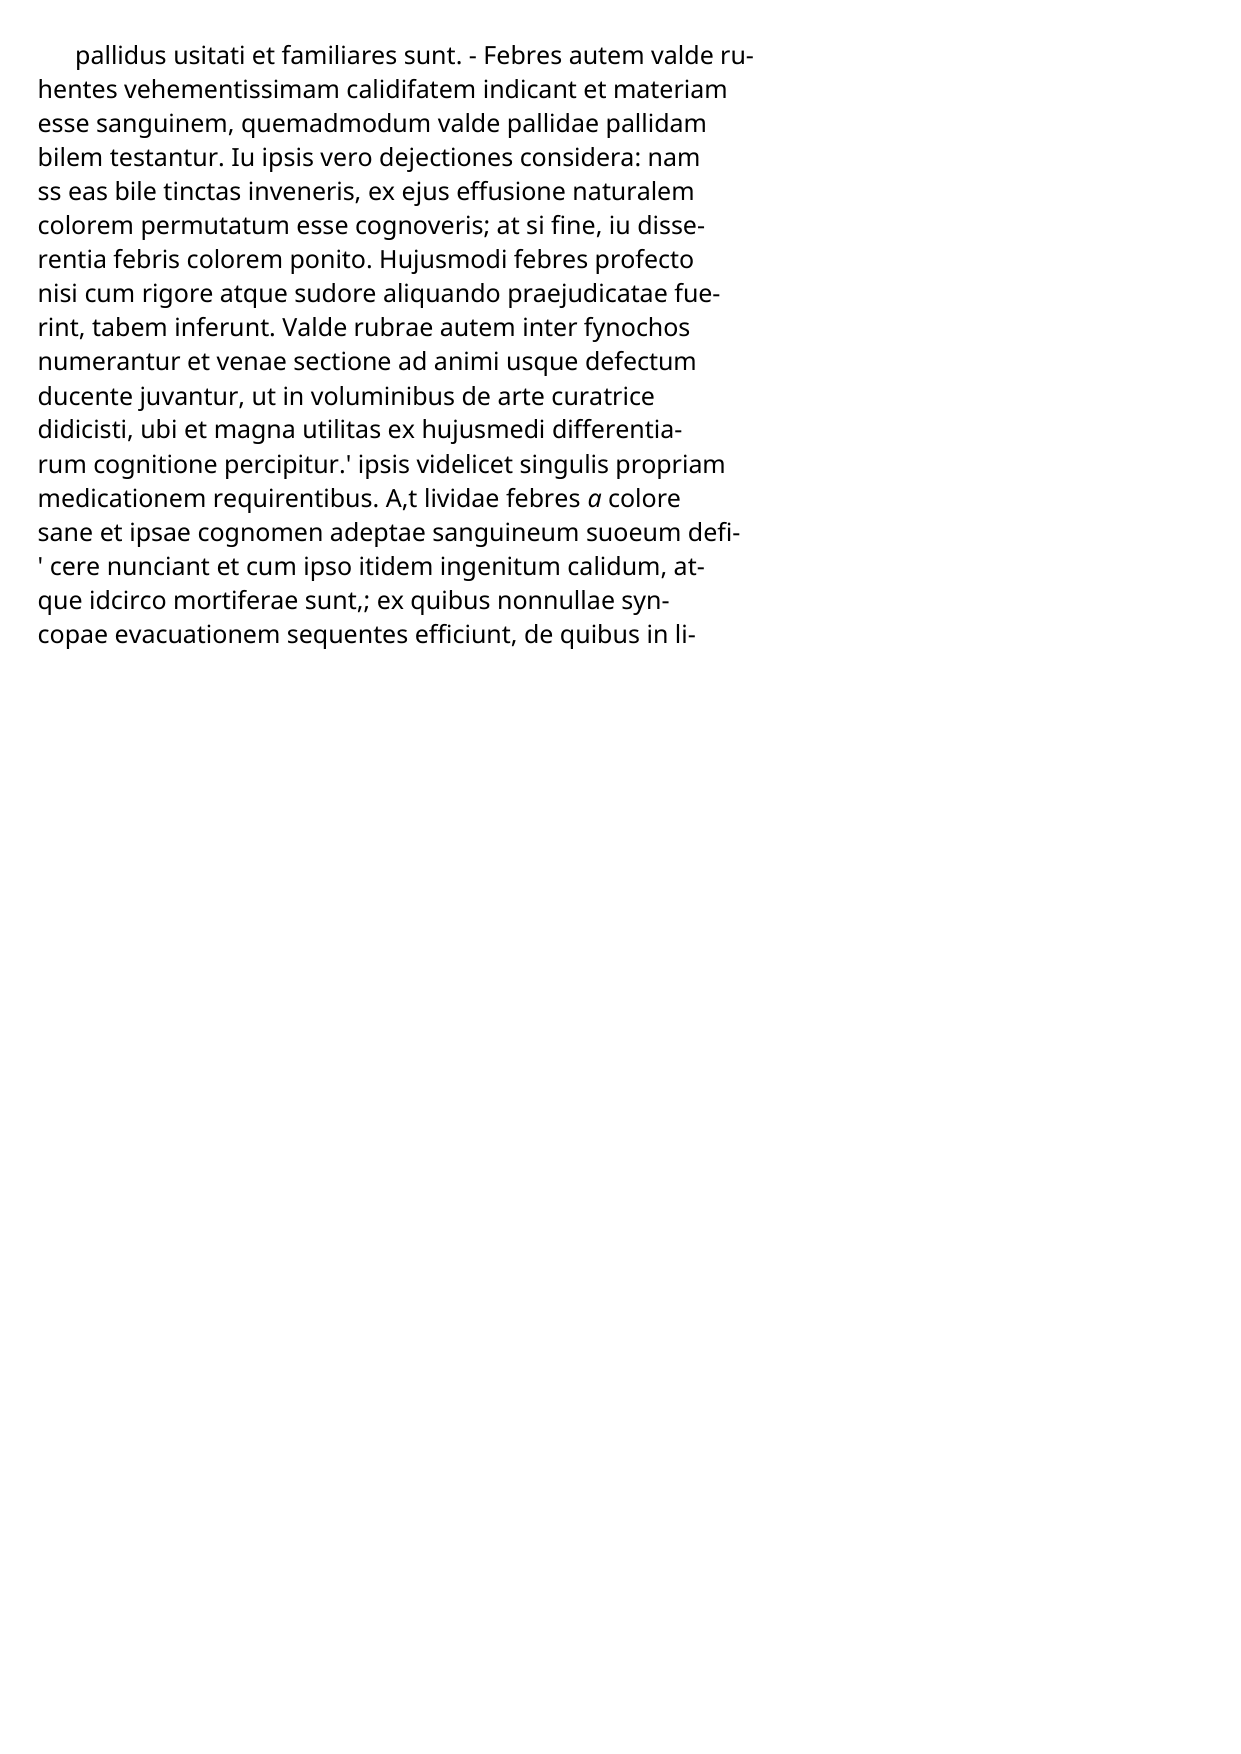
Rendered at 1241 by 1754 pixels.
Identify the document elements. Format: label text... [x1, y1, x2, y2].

text pallidus usitati et familiares sunt. - Febres autem valde ru- hentes vehementissimam calidifatem indicant et materiam esse sanguinem, quemadmodum valde pallidae pallidam bilem testantur. Iu ipsis vero dejectiones considera: nam ss eas bile tinctas inveneris, ex ejus effusione naturalem colorem permutatum esse cognoveris; at si fine, iu disse- rentia febris colorem ponito. Hujusmodi febres profecto nisi cum rigore atque sudore aliquando praejudicatae fue- rint, tabem inferunt. Valde rubrae autem inter fynochos numerantur et venae sectione ad animi usque defectum ducente juvantur, ut in voluminibus de arte curatrice didicisti, ubi et magna utilitas ex hujusmedi differentia- rum cognitione percipitur.' ipsis videlicet singulis propriam medicationem requirentibus. A,t lividae febres a colore sane et ipsae cognomen adeptae sanguineum suoeum defi- ' cere nunciant et cum ipso itidem ingenitum calidum, at- que idcirco mortiferae sunt,; ex quibus nonnullae syn- copae evacuationem sequentes efficiunt, de quibus in li- [37, 37, 1203, 651]
